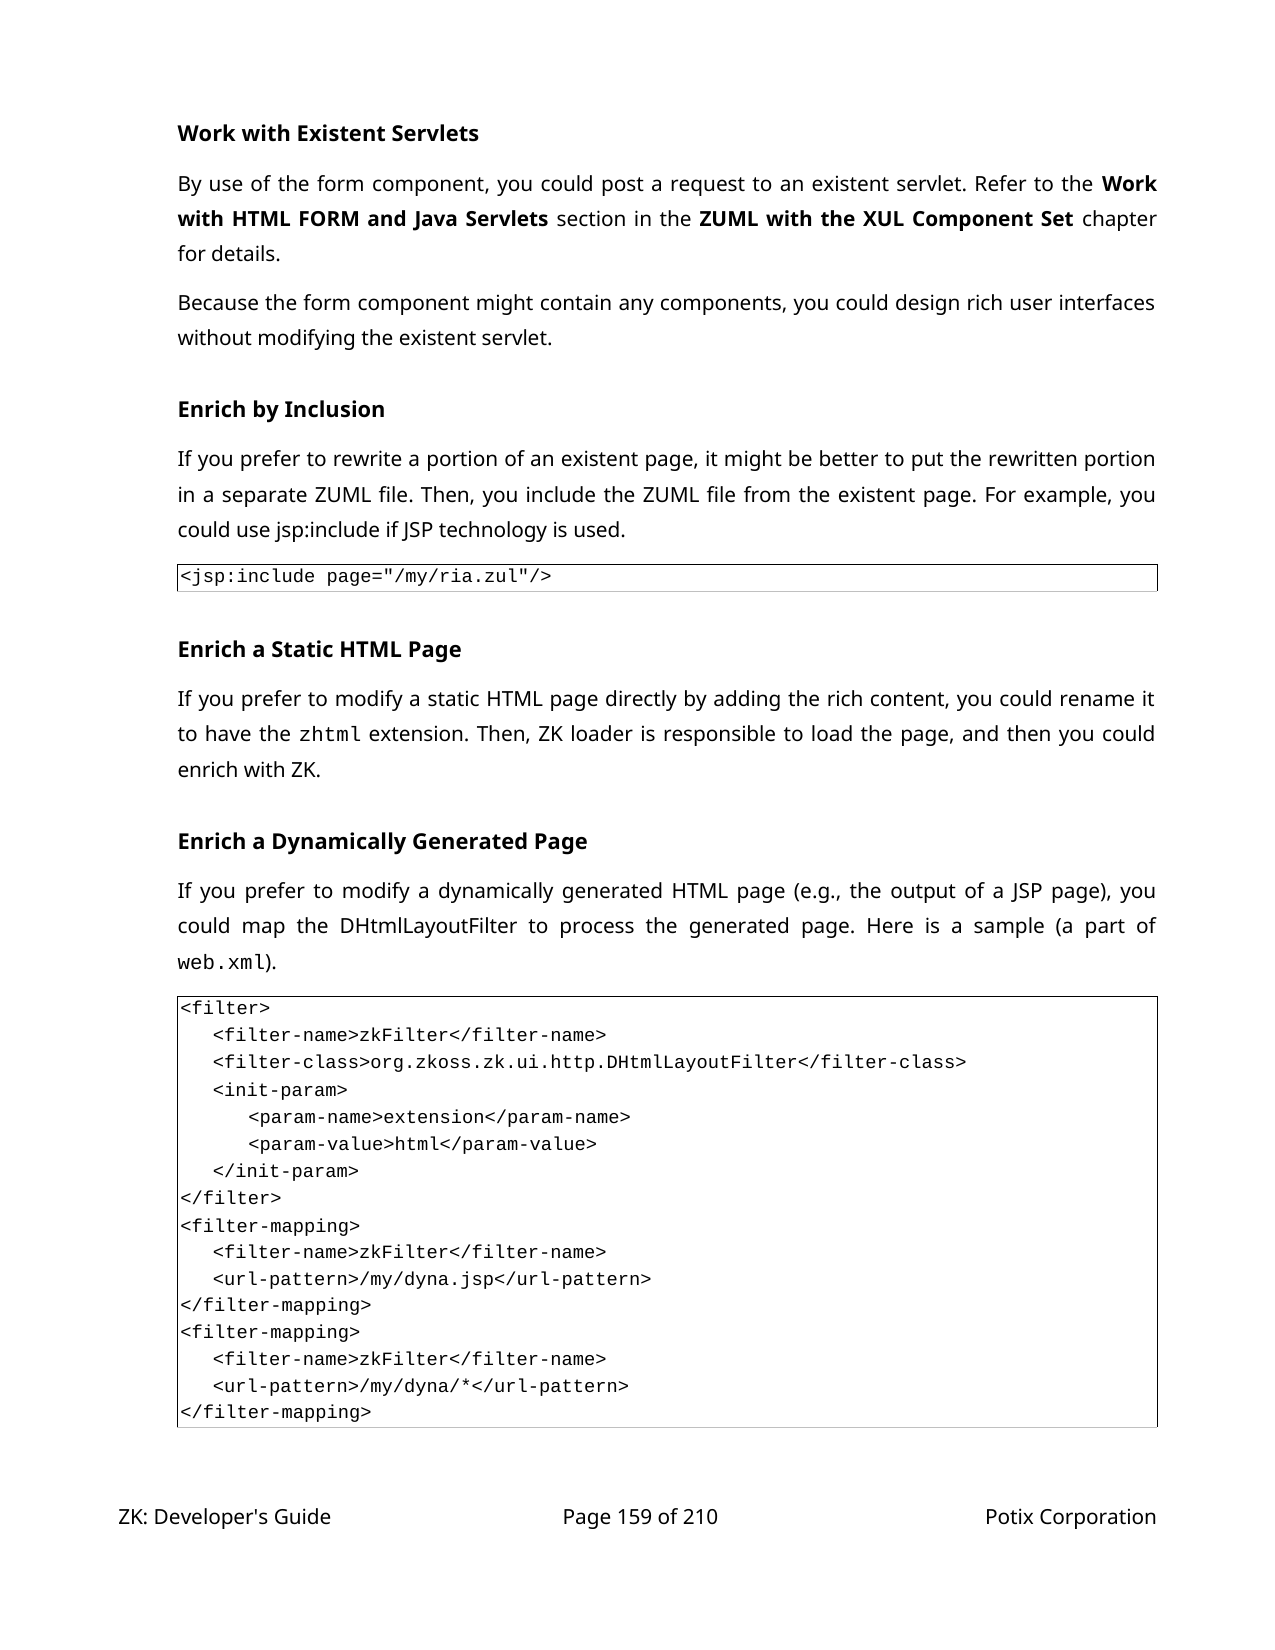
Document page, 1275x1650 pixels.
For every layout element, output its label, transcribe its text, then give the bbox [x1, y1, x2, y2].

subtitle Work with Existent Servlets [177, 118, 1157, 148]
text If you prefer to rewrite a portion of an existent page, it might be better to put the rewritten portion in a separate ZUML file. Then, you include the ZUML file from the existent page. For example, you could use jsp:include if JSP technology is used. [177, 444, 1157, 543]
text </init-param> [178, 1159, 1157, 1183]
text <filter> [178, 997, 1157, 1020]
subtitle Enrich a Static HTML Page [177, 634, 1157, 664]
text <param-name>extension</param-name> [178, 1105, 1157, 1129]
text <filter-mapping> <filter-name>zkFilter</filter-name> <url-pattern>/my/dyna/*</url-pattern> </filter-mapping> [178, 1320, 1157, 1427]
subtitle Enrich a Dynamically Generated Page [177, 826, 1157, 856]
text <filter-class>org.zkoss.zk.ui.http.DHtmlLayoutFilter</filter-class> [178, 1050, 1157, 1074]
text <filter-name>zkFilter</filter-name> [178, 1023, 1157, 1047]
text <filter-mapping> <filter-name>zkFilter</filter-name> <url-pattern>/my/dyna.jsp</url-pattern> </filter-mapping> [178, 1213, 1157, 1317]
text </filter> [178, 1186, 1157, 1211]
text Because the form component might contain any components, you could design rich user interfaces without modifying the existent servlet. [177, 288, 1157, 351]
text If you prefer to modify a static HTML page directly by adding the rich content, you could rename it to have the zhtml extension. Then, ZK loader is responsible to load the page, and then you could enrich with ZK. [177, 684, 1157, 783]
subtitle Enrich by Inclusion [177, 394, 1157, 424]
text <param-value>html</param-value> [178, 1132, 1157, 1156]
text <init-param> [178, 1077, 1157, 1102]
text If you prefer to modify a dynamically generated HTML page (e.g., the output of a JSP page), you could map the DHtmlLayoutFilter to process the generated page. Here is a sample (a part of web.xml). [177, 876, 1157, 975]
text By use of the form component, you could post a request to an existent servlet. Refer to the Work with HTML FORM and Java Servlets section in the ZUML with the XUL Component Set chapter for details. [177, 169, 1157, 267]
text <jsp:include page="/my/ria.zul"/> [178, 565, 1157, 591]
